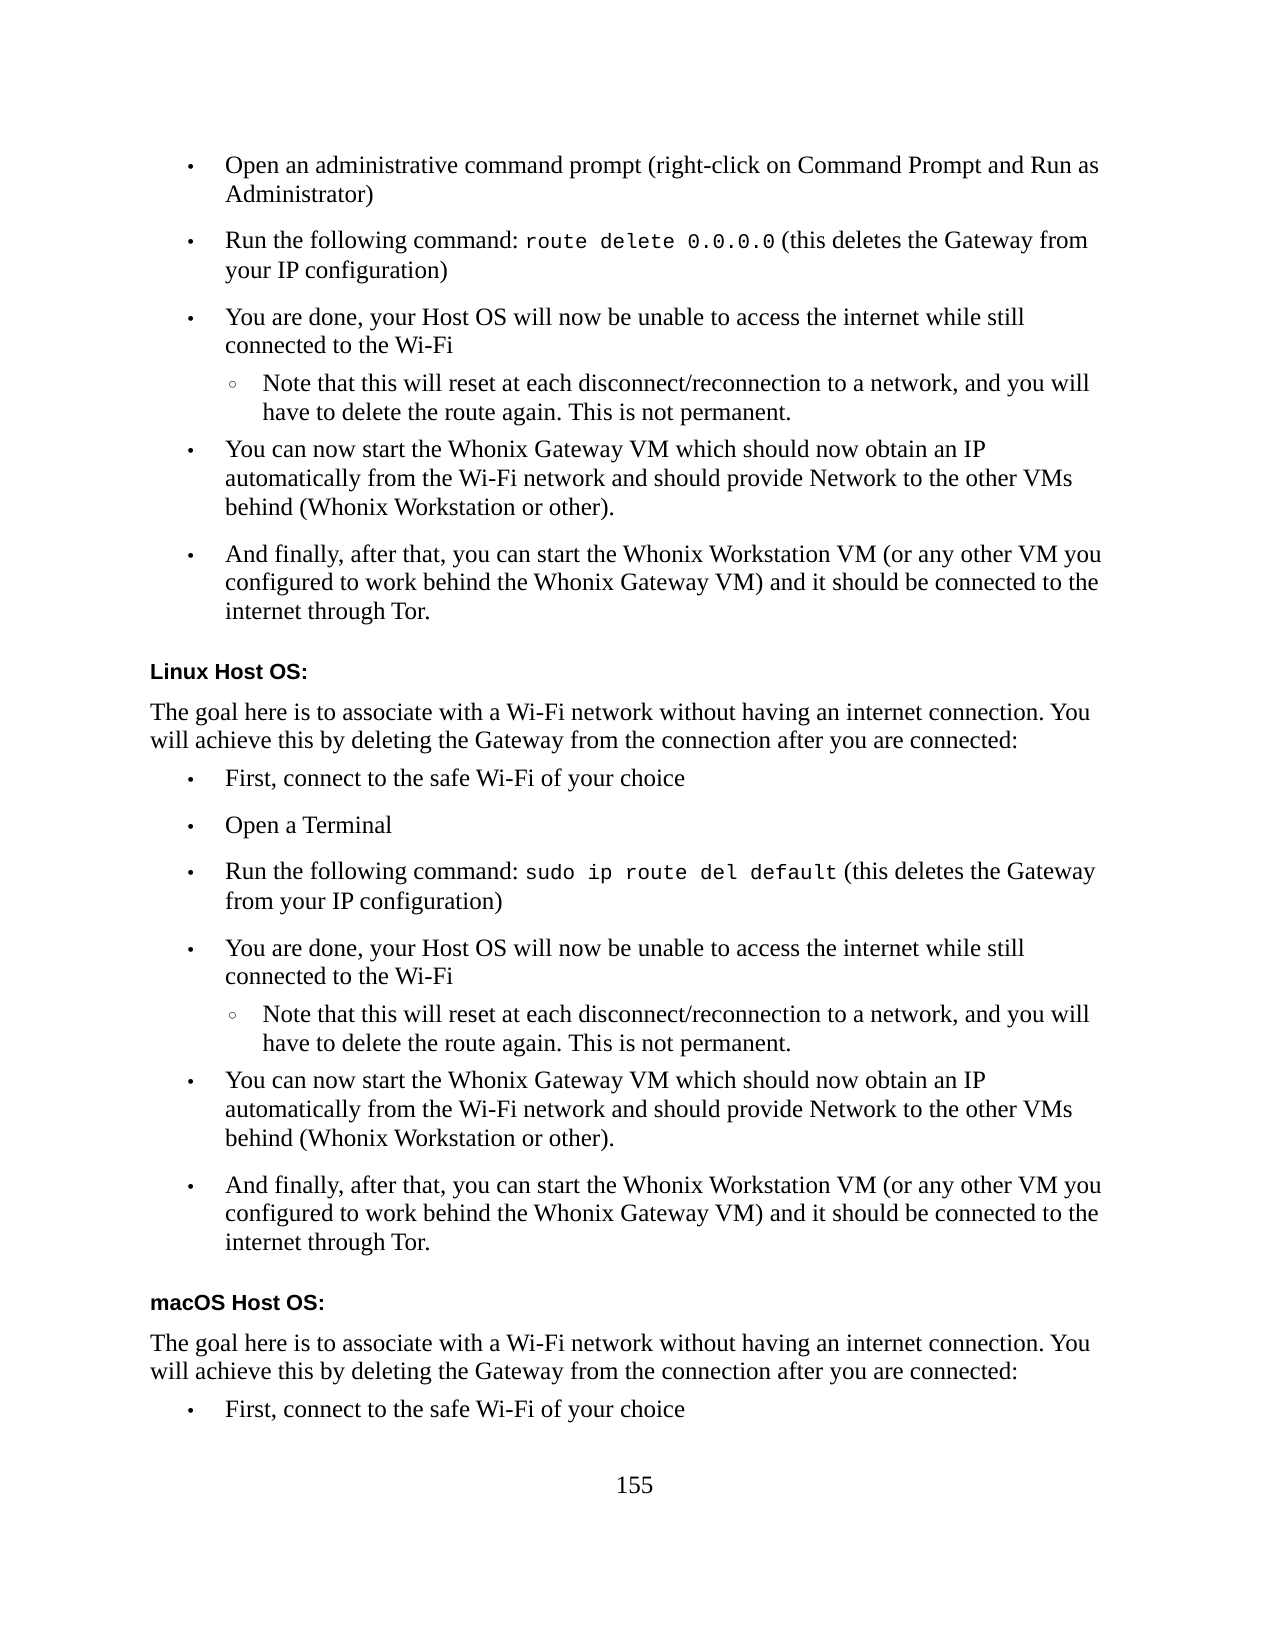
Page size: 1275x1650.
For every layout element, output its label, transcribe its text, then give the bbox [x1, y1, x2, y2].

list Run the following command: sudo ip route del default (this deletes the Gateway from your IP configuration) [187, 856, 1125, 915]
subtitle macOS Host OS: [150, 1290, 1125, 1315]
list You can now start the Whonix Gateway VM which should now obtain an IP automatically from the Wi-Fi network and should provide Network to the other VMs behind (Whonix Workstation or other). [187, 1066, 1125, 1152]
list Open an administrative command prompt (right-click on Command Prompt and Run as Administrator) [187, 150, 1125, 207]
list You can now start the Whonix Gateway VM which should now obtain an IP automatically from the Wi-Fi network and should provide Network to the other VMs behind (Whonix Workstation or other). [187, 434, 1125, 521]
list You are done, your Host OS will now be unable to access the internet while still connected to the Wi-Fi [187, 302, 1125, 359]
list Open a Terminal [187, 810, 1125, 838]
list You are done, your Host OS will now be unable to access the internet while still connected to the Wi-Fi [187, 933, 1125, 990]
list Run the following command: route delete 0.0.0.0 (this deletes the Gateway from your IP configuration) [187, 225, 1125, 284]
list First, connect to the safe Wi-Fi of your choice [187, 1394, 1125, 1423]
text The goal here is to associate with a Wi-Fi network without having an internet connection. You will achieve this by deleting the Gateway from the connection after you are connected: [150, 697, 1125, 754]
list First, connect to the safe Wi-Fi of your choice [187, 763, 1125, 792]
text The goal here is to associate with a Wi-Fi network without having an internet connection. You will achieve this by deleting the Gateway from the connection after you are connected: [150, 1328, 1125, 1385]
list Note that this will reset at each disconnect/reconnection to a network, and you will have to delete the route again. This is not permanent. [225, 999, 1125, 1057]
subtitle Linux Host OS: [150, 659, 1125, 684]
list And finally, after that, you can start the Whonix Workstation VM (or any other VM you configured to work behind the Whonix Gateway VM) and it should be connected to the internet through Tor. [187, 1170, 1125, 1256]
list And finally, after that, you can start the Whonix Workstation VM (or any other VM you configured to work behind the Whonix Gateway VM) and it should be connected to the internet through Tor. [187, 539, 1125, 625]
list Note that this will reset at each disconnect/reconnection to a network, and you will have to delete the route again. This is not permanent. [225, 368, 1125, 426]
